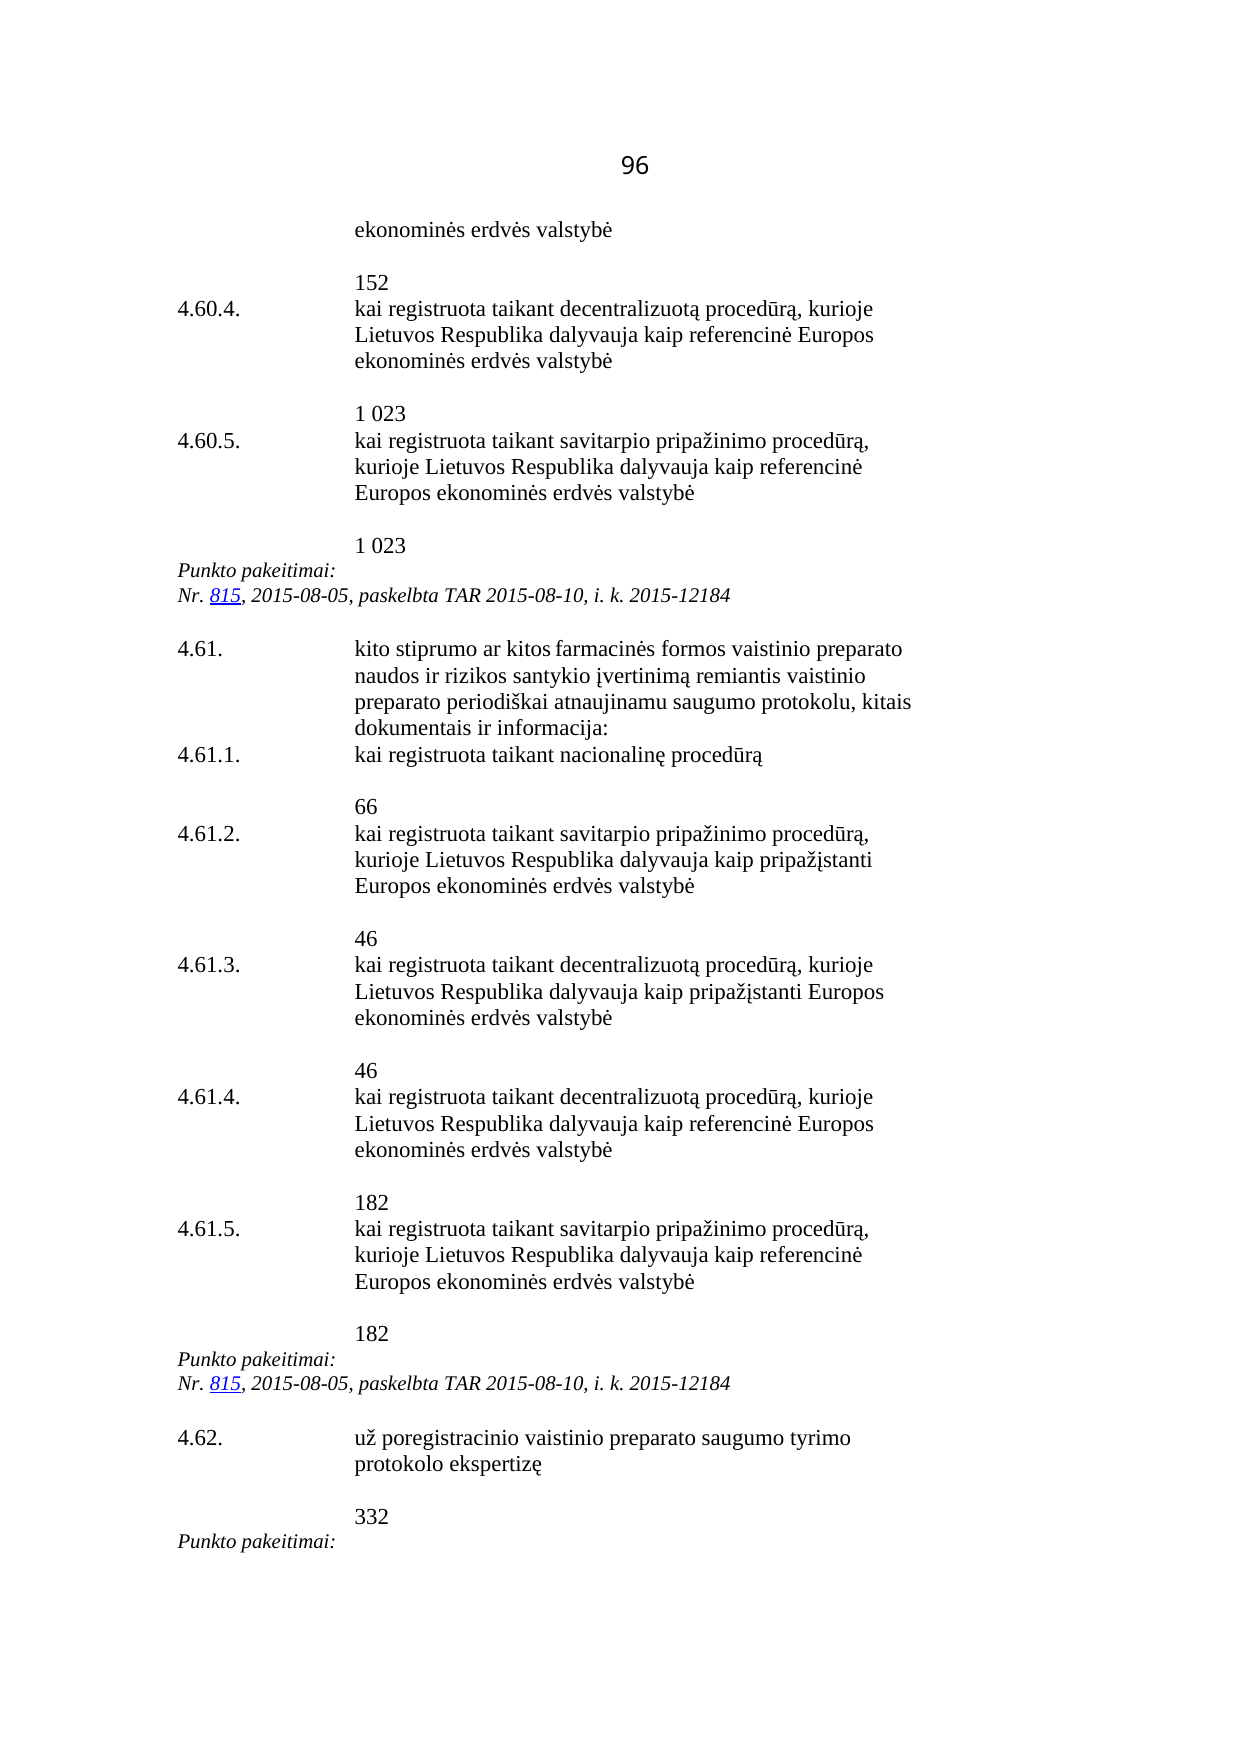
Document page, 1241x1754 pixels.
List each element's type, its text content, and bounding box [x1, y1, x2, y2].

text 4.61.3. kai registruota taikant decentralizuotą procedūrą, kurioje [177, 952, 945, 978]
text 4.62. už poregistracinio vaistinio preparato saugumo tyrimo [177, 1424, 945, 1450]
text 4.61.2. kai registruota taikant savitarpio pripažinimo procedūrą, [177, 820, 945, 846]
text Lietuvos Respublika dalyvauja kaip referencinė Europos [354, 321, 945, 348]
text Europos ekonominės erdvės valstybė 46 [354, 872, 945, 952]
text dokumentais ir informacija: [354, 714, 945, 741]
text Lietuvos Respublika dalyvauja kaip pripažįstanti Europos [354, 978, 945, 1004]
text 4.61.4. kai registruota taikant decentralizuotą procedūrą, kurioje [177, 1083, 945, 1110]
text Punkto pakeitimai: [177, 1347, 1093, 1371]
text ekonominės erdvės valstybė 46 [354, 1004, 945, 1083]
text preparato periodiškai atnaujinamu saugumo protokolu, kitais [354, 688, 945, 714]
text 4.61. kito stiprumo ar kitos farmacinės formos vaistinio preparato [177, 635, 945, 662]
text ekonominės erdvės valstybė 182 [354, 1136, 945, 1215]
text 4.60.5. kai registruota taikant savitarpio pripažinimo procedūrą, [177, 427, 945, 453]
text ekonominės erdvės valstybė 152 [354, 216, 945, 295]
text kurioje Lietuvos Respublika dalyvauja kaip referencinė [354, 453, 945, 479]
text Nr. 815, 2015-08-05, paskelbta TAR 2015-08-10, i. k. 2015-12184 [177, 1371, 1093, 1395]
text 4.60.4. kai registruota taikant decentralizuotą procedūrą, kurioje [177, 295, 945, 321]
text 4.61.5. kai registruota taikant savitarpio pripažinimo procedūrą, [177, 1215, 945, 1241]
text kurioje Lietuvos Respublika dalyvauja kaip pripažįstanti [354, 846, 945, 872]
text Nr. 815, 2015-08-05, paskelbta TAR 2015-08-10, i. k. 2015-12184 [177, 582, 1093, 607]
text 4.61.1. kai registruota taikant nacionalinę procedūrą 66 [177, 741, 945, 820]
text Lietuvos Respublika dalyvauja kaip referencinė Europos [354, 1110, 945, 1136]
text kurioje Lietuvos Respublika dalyvauja kaip referencinė [354, 1241, 945, 1268]
text Europos ekonominės erdvės valstybė 182 [354, 1268, 945, 1347]
text Europos ekonominės erdvės valstybė 1 023 [354, 479, 945, 558]
text Punkto pakeitimai: [177, 1529, 1093, 1553]
text naudos ir rizikos santykio įvertinimą remiantis vaistinio [354, 662, 945, 688]
text protokolo ekspertizę 332 [354, 1450, 945, 1529]
text ekonominės erdvės valstybė 1 023 [354, 348, 945, 427]
text Punkto pakeitimai: [177, 558, 1093, 582]
